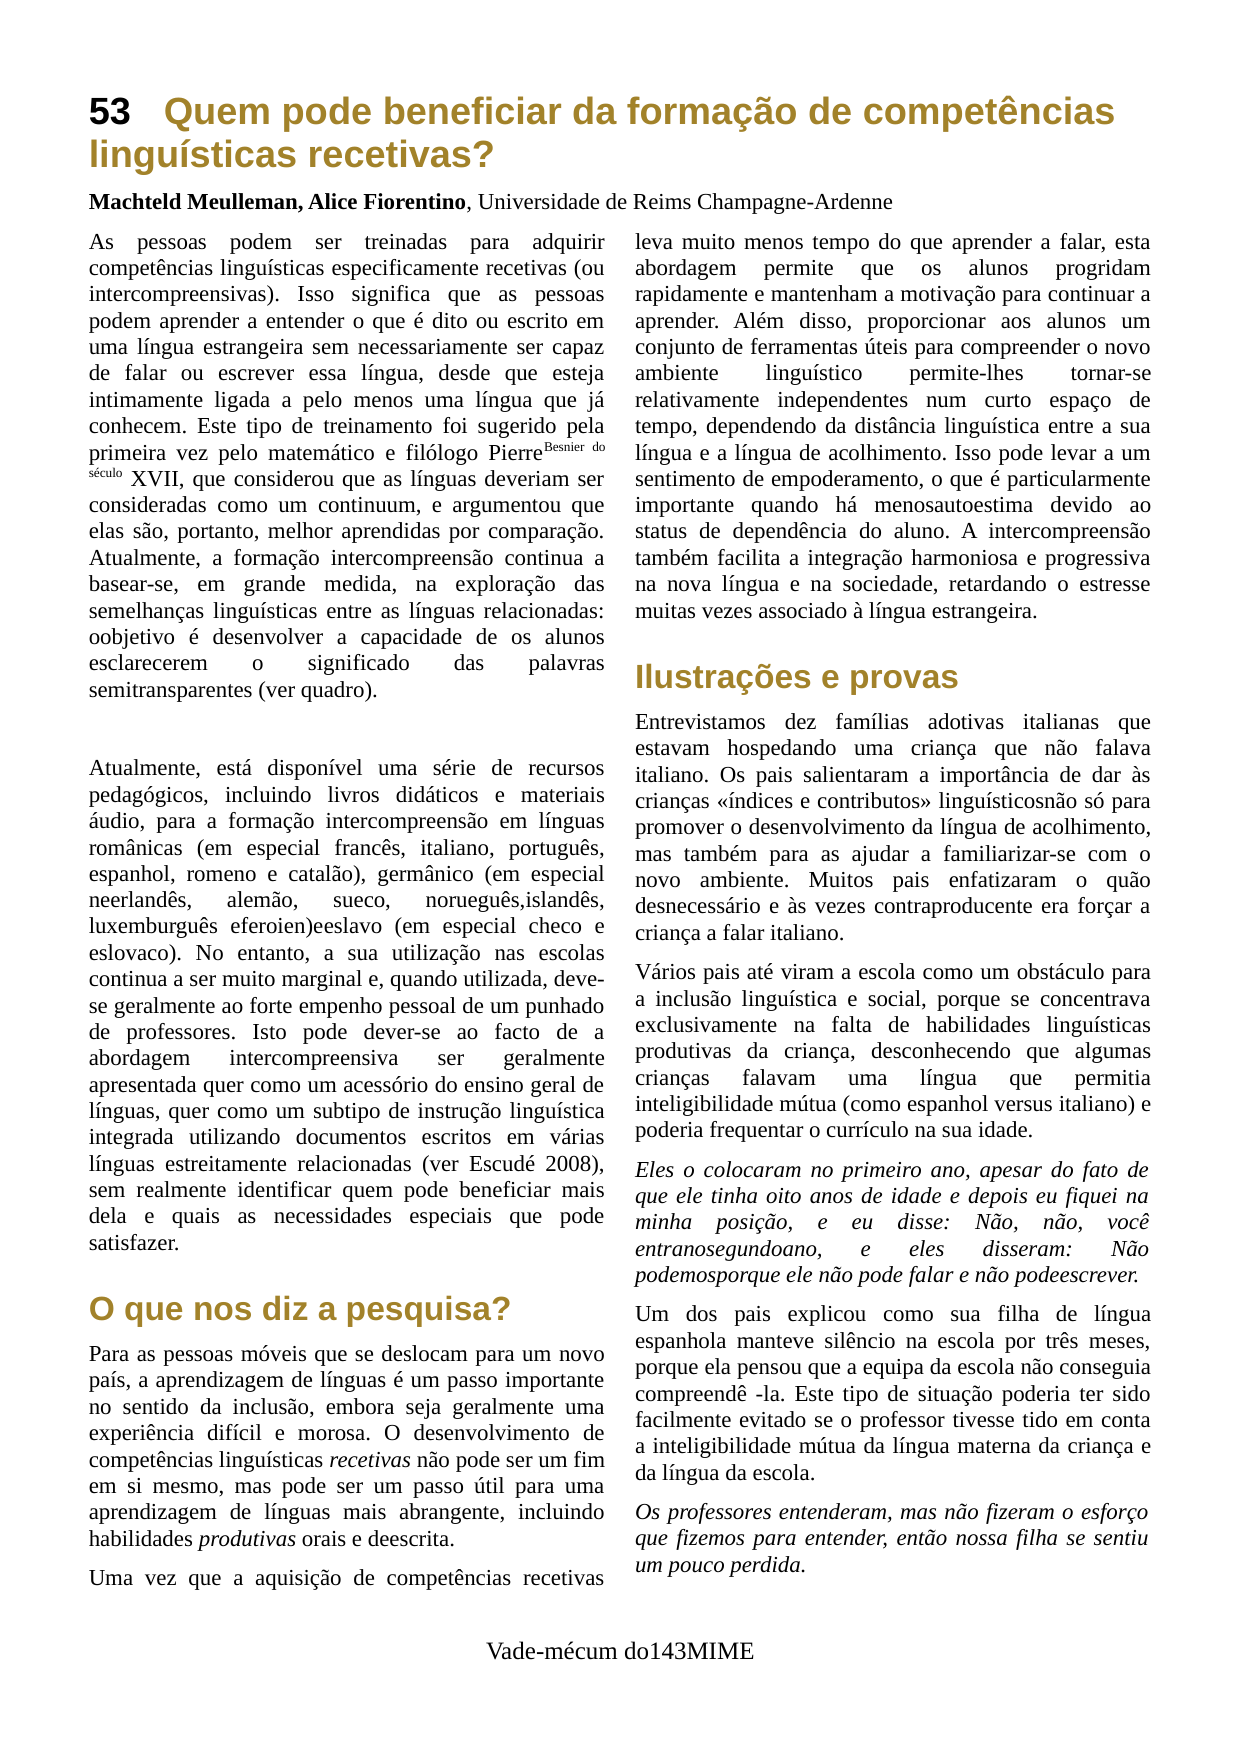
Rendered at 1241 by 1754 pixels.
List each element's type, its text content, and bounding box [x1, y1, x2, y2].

text As pessoas podem ser treinadas para adquirir competências linguísticas especificamente recetivas (ou intercompreensivas). Isso significa que as pessoas podem aprender a entender o que é dito ou escrito em uma língua estrangeira sem necessariamente ser capaz de falar ou escrever essa língua, desde que esteja intimamente ligada a pelo menos uma língua que já conhecem. Este tipo de treinamento foi sugerido pela primeira vez pelo matemático e filólogo PierreBesnier do século XVII, que considerou que as línguas deveriam ser consideradas como um continuum, e argumentou que elas são, portanto, melhor aprendidas por comparação. Atualmente, a formação intercompreensão continua a basear-se, em grande medida, na exploração das semelhanças linguísticas entre as línguas relacionadas: oobjetivo é desenvolver a capacidade de os alunos esclarecerem o significado das palavras semitransparentes (ver quadro). [88, 228, 605, 702]
text Atualmente, está disponível uma série de recursos pedagógicos, incluindo livros didáticos e materiais áudio, para a formação intercompreensão em línguas românicas (em especial francês, italiano, português, espanhol, romeno e catalão), germânico (em especial neerlandês, alemão, sueco, norueguês,islandês, luxemburguês eferoien)eeslavo (em especial checo e eslovaco). No entanto, a sua utilização nas escolas continua a ser muito marginal e, quando utilizada, deve- se geralmente ao forte empenho pessoal de um punhado de professores. Isto pode dever-se ao facto de a abordagem intercompreensiva ser geralmente apresentada quer como um acessório do ensino geral de línguas, quer como um subtipo de instrução linguística integrada utilizando documentos escritos em várias línguas estreitamente relacionadas (ver Escudé 2008), sem realmente identificar quem pode beneficiar mais dela e quais as necessidades especiais que pode satisfazer. [88, 754, 605, 1255]
subtitle Quem pode beneficiar da formação de competências linguísticas recetivas? [88, 88, 1152, 176]
text Uma vez que a aquisição de competências recetivas [88, 1564, 605, 1590]
text Os professores entenderam, mas não fizeram o esforço que fizemos para entender, então nossa filha se sentiu um pouco perdida. [635, 1498, 1152, 1577]
subtitle O que nos diz a pesquisa? [88, 1289, 605, 1328]
text Para as pessoas móveis que se deslocam para um novo país, a aprendizagem de línguas é um passo importante no sentido da inclusão, embora seja geralmente uma experiência difícil e morosa. O desenvolvimento de competências linguísticas recetivas não pode ser um fim em si mesmo, mas pode ser um passo útil para uma aprendizagem de línguas mais abrangente, incluindo habilidades produtivas orais e deescrita. [88, 1340, 605, 1551]
text Entrevistamos dez famílias adotivas italianas que estavam hospedando uma criança que não falava italiano. Os pais salientaram a importância de dar às crianças «índices e contributos» linguísticosnão só para promover o desenvolvimento da língua de acolhimento, mas também para as ajudar a familiarizar-se com o novo ambiente. Muitos pais enfatizaram o quão desnecessário e às vezes contraproducente era forçar a criança a falar italiano. [635, 708, 1152, 945]
text Um dos pais explicou como sua filha de língua espanhola manteve silêncio na escola por três meses, porque ela pensou que a equipa da escola não conseguia compreendê -la. Este tipo de situação poderia ter sido facilmente evitado se o professor tivesse tido em conta a inteligibilidade mútua da língua materna da criança e da língua da escola. [635, 1301, 1152, 1485]
text Vários pais até viram a escola como um obstáculo para a inclusão linguística e social, porque se concentrava exclusivamente na falta de habilidades linguísticas produtivas da criança, desconhecendo que algumas crianças falavam uma língua que permitia inteligibilidade mútua (como espanhol versus italiano) e poderia frequentar o currículo na sua idade. [635, 958, 1152, 1143]
text Eles o colocaram no primeiro ano, apesar do fato de que ele tinha oito anos de idade e depois eu fiquei na minha posição, e eu disse: Não, não, você entranosegundoano, e eles disseram: Não podemosporque ele não pode falar e não podeescrever. [635, 1156, 1152, 1287]
text Machteld Meulleman, Alice Fiorentino, Universidade de Reims Champagne-Ardenne [88, 188, 1152, 215]
subtitle Ilustrações e provas [635, 657, 1152, 696]
text leva muito menos tempo do que aprender a falar, esta abordagem permite que os alunos progridam rapidamente e mantenham a motivação para continuar a aprender. Além disso, proporcionar aos alunos um conjunto de ferramentas úteis para compreender o novo ambiente linguístico permite-lhes tornar-se relativamente independentes num curto espaço de tempo, dependendo da distância linguística entre a sua língua e a língua de acolhimento. Isso pode levar a um sentimento de empoderamento, o que é particularmente importante quando há menosautoestima devido ao status de dependência do aluno. A intercompreensão também facilita a integração harmoniosa e progressiva na nova língua e na sociedade, retardando o estresse muitas vezes associado à língua estrangeira. [635, 228, 1152, 623]
